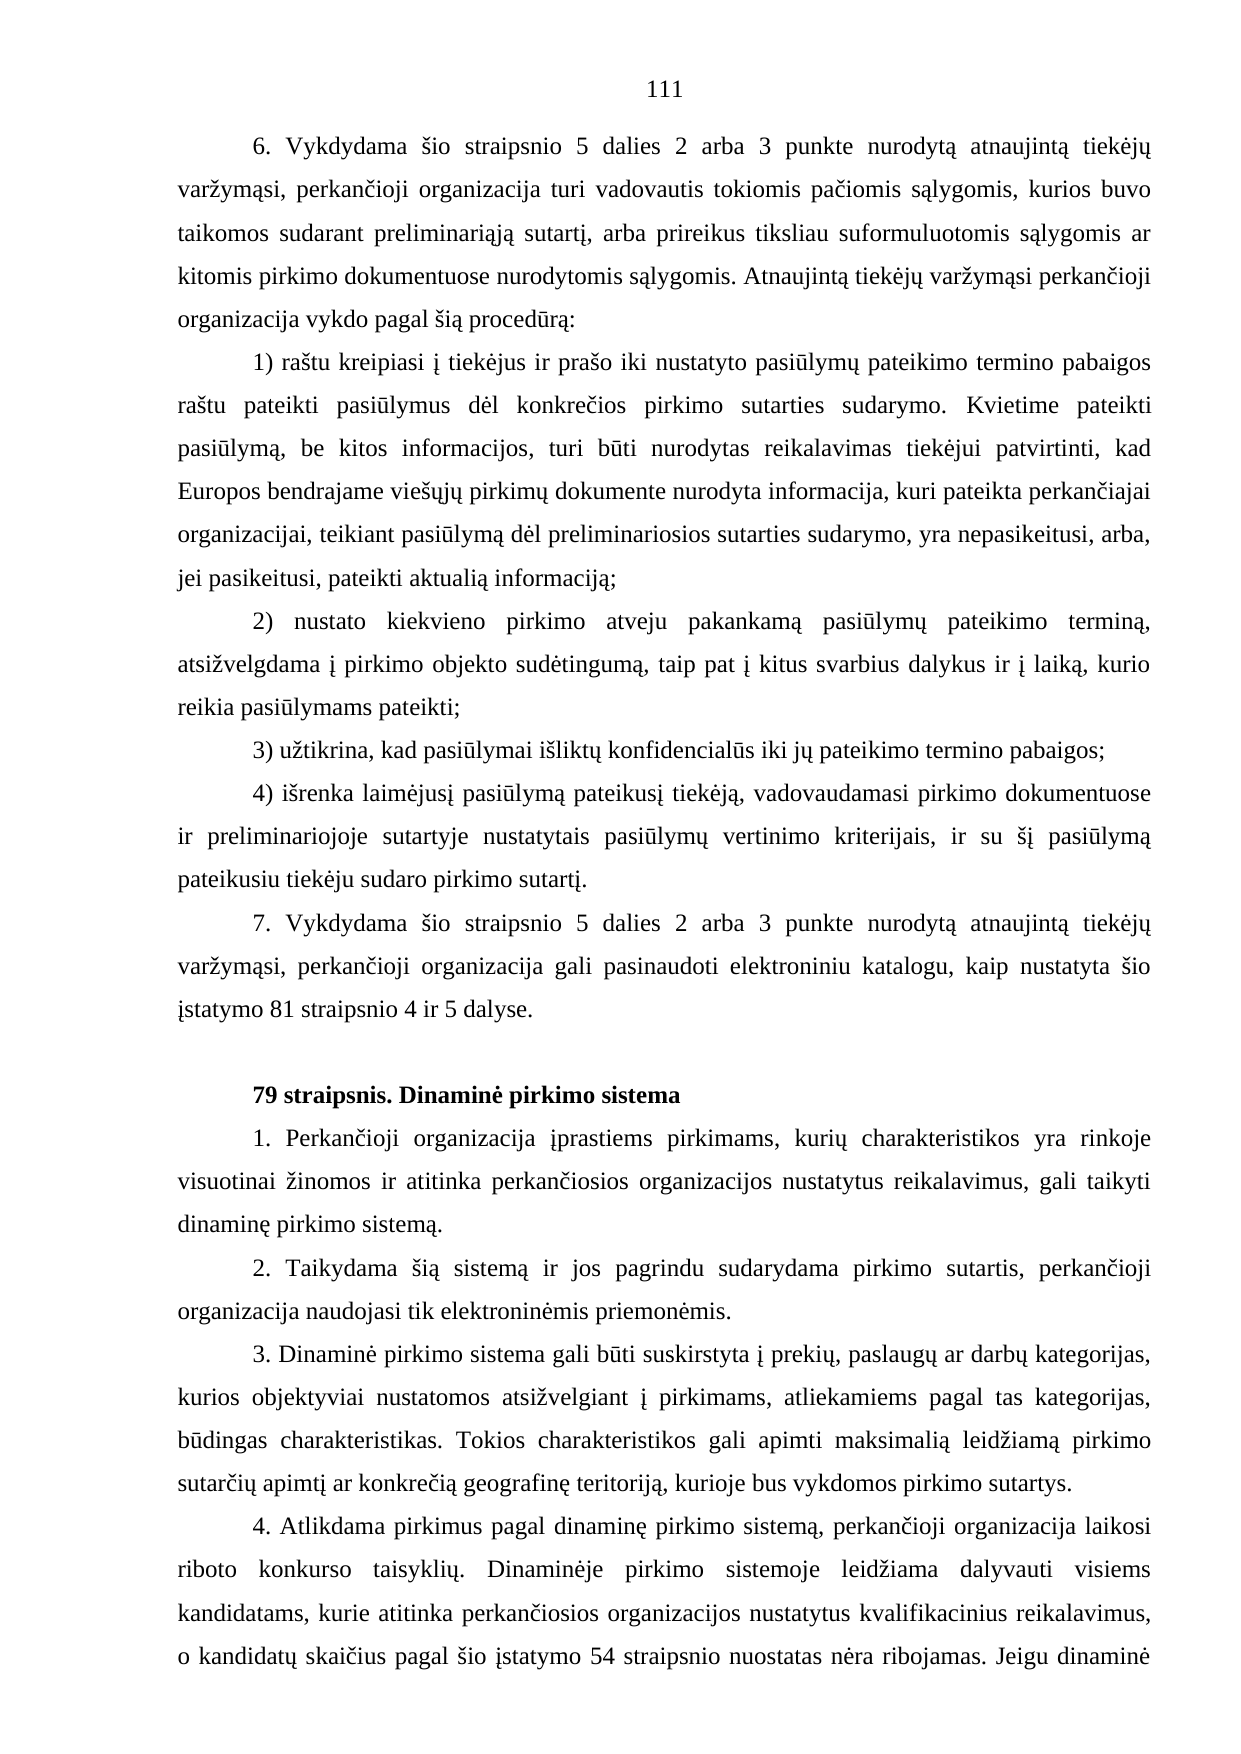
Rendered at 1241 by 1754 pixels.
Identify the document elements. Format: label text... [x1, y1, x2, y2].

text 2) nustato kiekvieno pirkimo atveju pakankamą pasiūlymų pateikimo terminą, atsižvelgdama į pirkimo objekto sudėtingumą, taip pat į kitus svarbius dalykus ir į laiką, kurio reikia pasiūlymams pateikti; [177, 606, 1152, 721]
text 1) raštu kreipiasi į tiekėjus ir prašo iki nustatyto pasiūlymų pateikimo termino pabaigos raštu pateikti pasiūlymus dėl konkrečios pirkimo sutarties sudarymo. Kvietime pateikti pasiūlymą, be kitos informacijos, turi būti nurodytas reikalavimas tiekėjui patvirtinti, kad Europos bendrajame viešųjų pirkimų dokumente nurodyta informacija, kuri pateikta perkančiajai organizacijai, teikiant pasiūlymą dėl preliminariosios sutarties sudarymo, yra nepasikeitusi, arba, jei pasikeitusi, pateikti aktualią informaciją; [177, 347, 1152, 591]
text 3) užtikrina, kad pasiūlymai išliktų konfidencialūs iki jų pateikimo termino pabaigos; [177, 735, 1152, 764]
text 79 straipsnis. Dinaminė pirkimo sistema [177, 1080, 1152, 1109]
text 3. Dinaminė pirkimo sistema gali būti suskirstyta į prekių, paslaugų ar darbų kategorijas, kurios objektyviai nustatomos atsižvelgiant į pirkimams, atliekamiems pagal tas kategorijas, būdingas charakteristikas. Tokios charakteristikos gali apimti maksimalią leidžiamą pirkimo sutarčių apimtį ar konkrečią geografinę teritoriją, kurioje bus vykdomos pirkimo sutartys. [177, 1339, 1152, 1497]
text 2. Taikydama šią sistemą ir jos pagrindu sudarydama pirkimo sutartis, perkančioji organizacija naudojasi tik elektroninėmis priemonėmis. [177, 1253, 1152, 1324]
text 1. Perkančioji organizacija įprastiems pirkimams, kurių charakteristikos yra rinkoje visuotinai žinomos ir atitinka perkančiosios organizacijos nustatytus reikalavimus, gali taikyti dinaminę pirkimo sistemą. [177, 1123, 1152, 1238]
text 4. Atlikdama pirkimus pagal dinaminę pirkimo sistemą, perkančioji organizacija laikosi riboto konkurso taisyklių. Dinaminėje pirkimo sistemoje leidžiama dalyvauti visiems kandidatams, kurie atitinka perkančiosios organizacijos nustatytus kvalifikacinius reikalavimus, o kandidatų skaičius pagal šio įstatymo 54 straipsnio nuostatas nėra ribojamas. Jeigu dinaminė [177, 1511, 1152, 1669]
text 4) išrenka laimėjusį pasiūlymą pateikusį tiekėją, vadovaudamasi pirkimo dokumentuose ir preliminariojoje sutartyje nustatytais pasiūlymų vertinimo kriterijais, ir su šį pasiūlymą pateikusiu tiekėju sudaro pirkimo sutartį. [177, 778, 1152, 893]
text 6. Vykdydama šio straipsnio 5 dalies 2 arba 3 punkte nurodytą atnaujintą tiekėjų varžymąsi, perkančioji organizacija turi vadovautis tokiomis pačiomis sąlygomis, kurios buvo taikomos sudarant preliminariąją sutartį, arba prireikus tiksliau suformuluotomis sąlygomis ar kitomis pirkimo dokumentuose nurodytomis sąlygomis. Atnaujintą tiekėjų varžymąsi perkančioji organizacija vykdo pagal šią procedūrą: [177, 131, 1152, 333]
text 7. Vykdydama šio straipsnio 5 dalies 2 arba 3 punkte nurodytą atnaujintą tiekėjų varžymąsi, perkančioji organizacija gali pasinaudoti elektroniniu katalogu, kaip nustatyta šio įstatymo 81 straipsnio 4 ir 5 dalyse. [177, 908, 1152, 1023]
